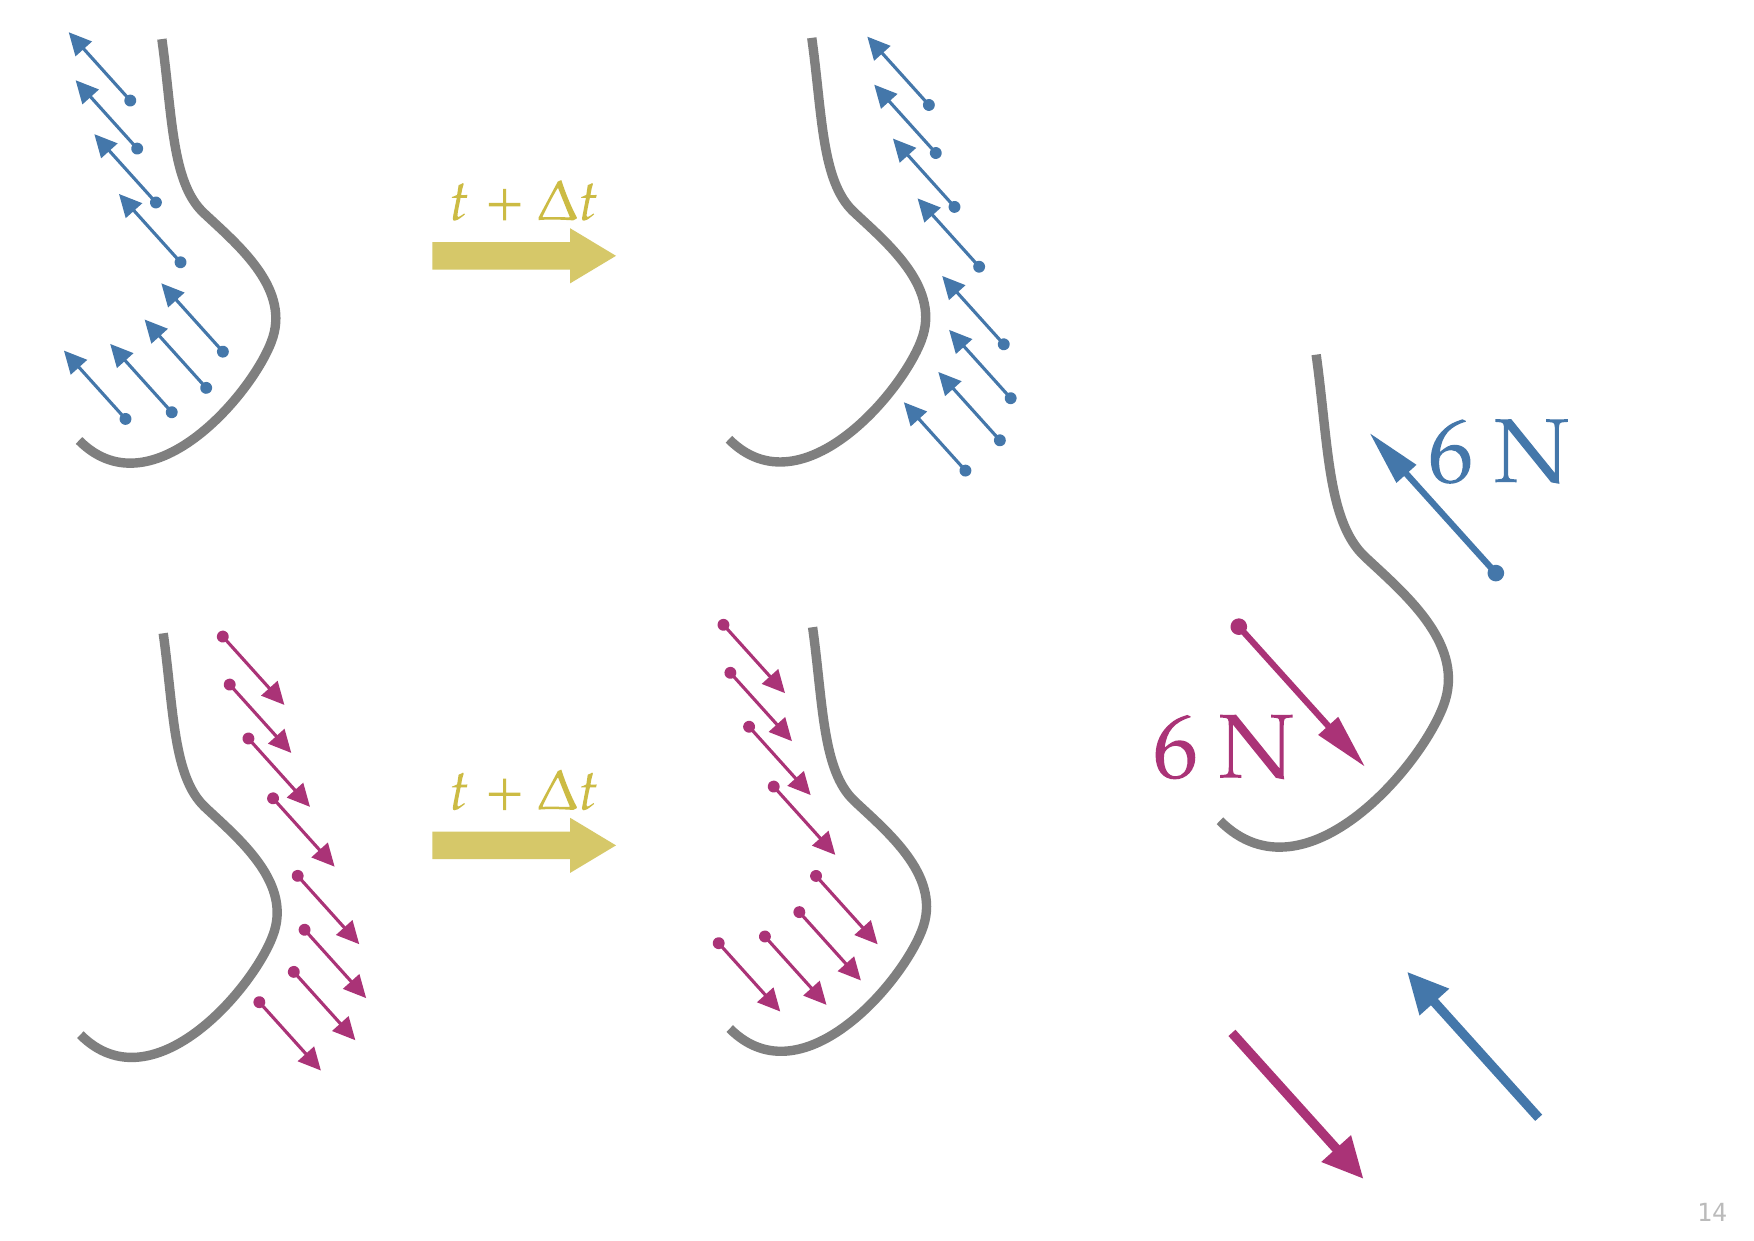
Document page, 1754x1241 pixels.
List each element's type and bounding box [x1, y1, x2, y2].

text_box [538, 180, 577, 221]
text_box [581, 772, 597, 811]
text_box [488, 188, 521, 221]
text_box [1430, 419, 1471, 484]
text_box [432, 817, 617, 873]
text_box [451, 183, 468, 221]
text_box [1220, 714, 1293, 780]
text_box [451, 772, 468, 811]
text_box [488, 778, 521, 811]
text_box [1495, 419, 1568, 484]
text_box [1155, 714, 1196, 780]
text_box [581, 183, 597, 221]
text_box [538, 769, 577, 810]
text_box [432, 228, 617, 284]
